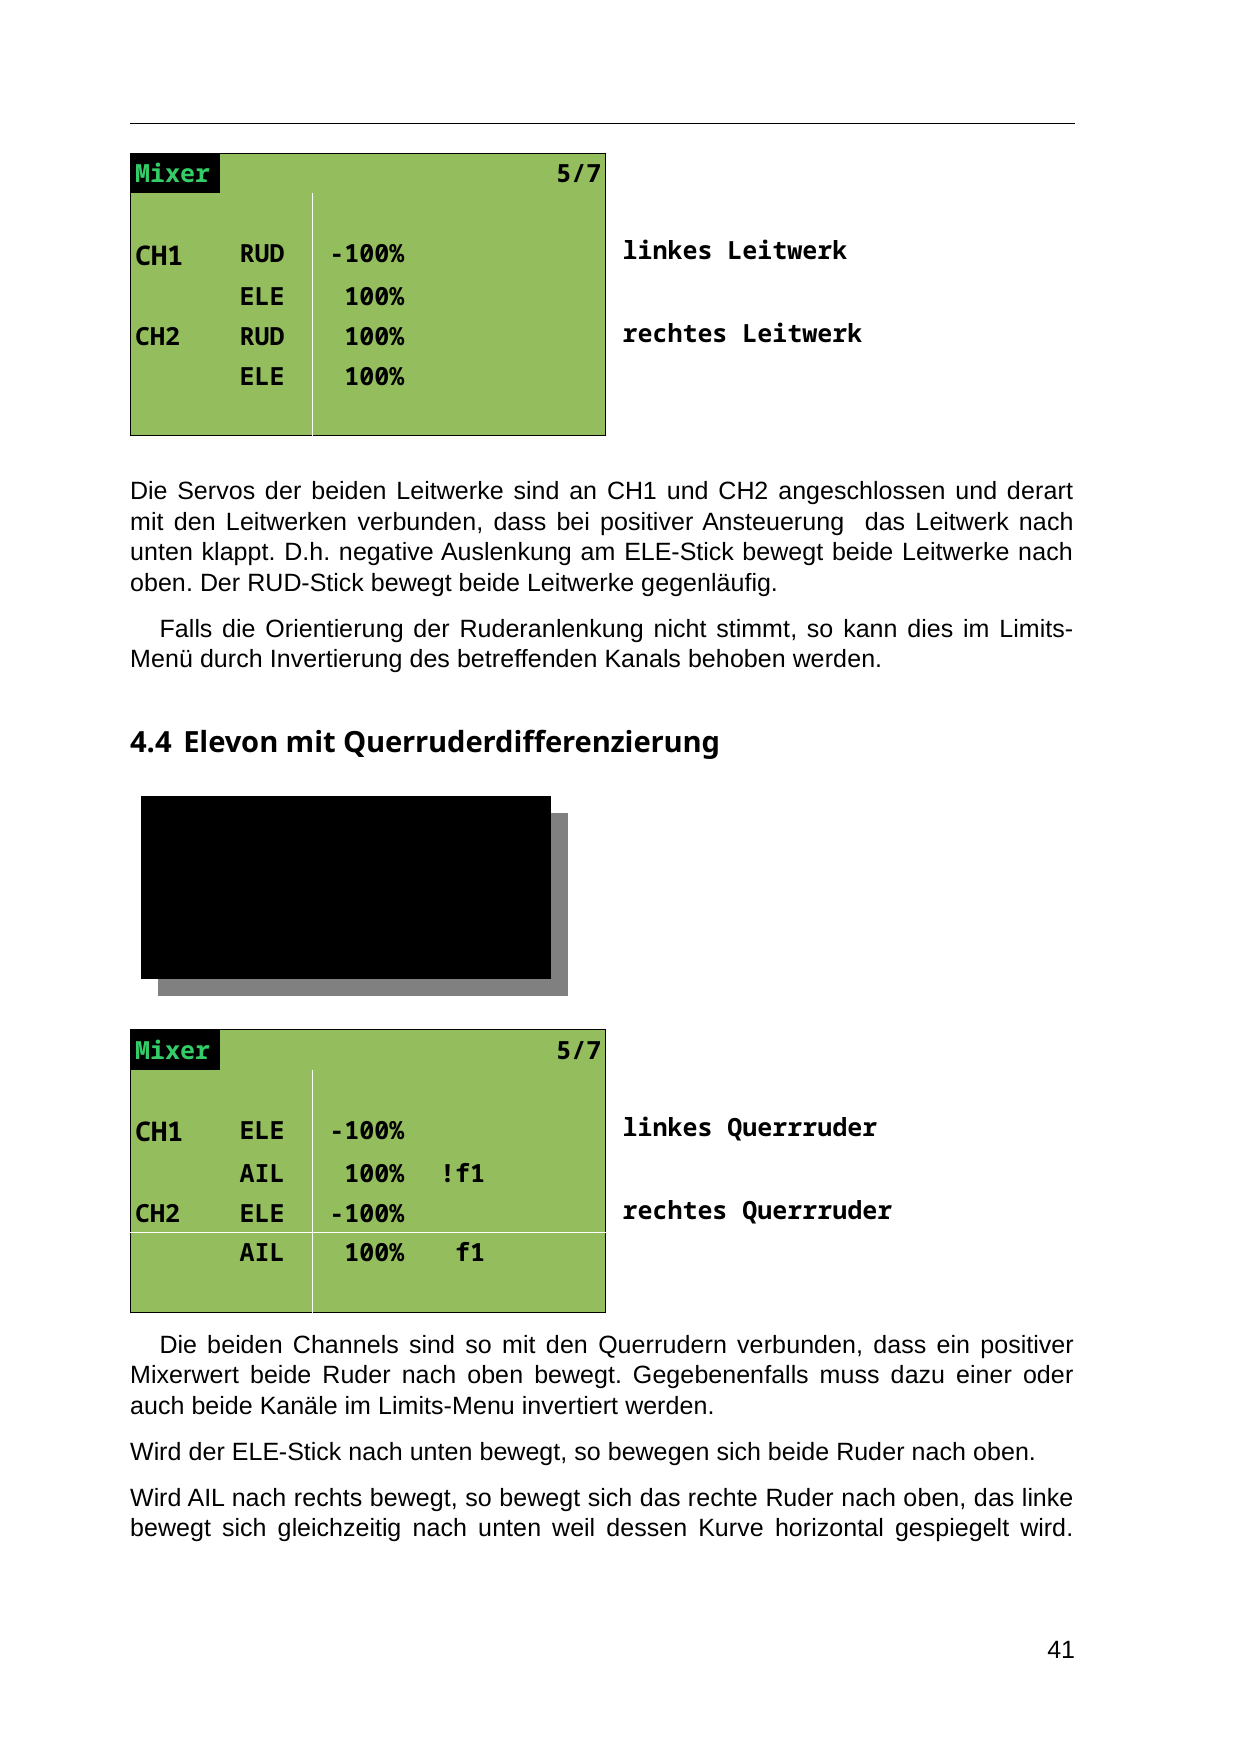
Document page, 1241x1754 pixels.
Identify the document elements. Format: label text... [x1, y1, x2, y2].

table_cell ELE [220, 1193, 312, 1232]
table_cell f1 [436, 1233, 523, 1272]
table_cell [220, 395, 312, 435]
table_cell [313, 1193, 325, 1232]
table_cell [417, 316, 436, 356]
table_cell ELE [220, 1110, 312, 1153]
table_cell 100% [325, 276, 417, 316]
table_cell [436, 1272, 523, 1312]
table_cell [523, 1070, 605, 1110]
table_cell [313, 193, 325, 233]
table_cell RUD [220, 316, 312, 356]
text Die beiden Channels sind so mit den Querrudern verbunden, dass ein positiver Mixerwert beide Ruder nach oben bewegt. Gegebenenfalls muss dazu einer oder auch beide Kanäle im Limits-Menu invertiert werden. [130, 1331, 1075, 1420]
table_cell [313, 1153, 325, 1193]
table_cell -100% [325, 1193, 417, 1232]
table_cell CH2 [131, 316, 220, 356]
table_header Mixer [131, 1030, 220, 1070]
table_cell CH1 [131, 1110, 220, 1153]
text Wird AIL nach rechts bewegt, so bewegt sich das rechte Ruder nach oben, das linke bewegt sich gleichzeitig nach unten weil dessen Kurve horizontal gespiegelt wird. [130, 1484, 1075, 1542]
table_cell [131, 193, 220, 233]
table_cell CH2 [131, 1193, 220, 1232]
table_header Mixer [131, 154, 220, 193]
table_cell [220, 1272, 312, 1312]
table_cell [436, 193, 523, 233]
table_cell [417, 356, 436, 395]
table_cell ELE [220, 276, 312, 316]
table_cell [220, 193, 312, 233]
table_cell rechtes Leitwerk [606, 316, 1075, 356]
table_cell [523, 1110, 605, 1153]
table_cell [313, 1272, 325, 1312]
subtitle Elevon mit Querruderdifferenzierung [130, 722, 1075, 761]
table_cell [417, 276, 436, 316]
table_cell [131, 1070, 220, 1110]
table_cell CH1 [131, 233, 220, 276]
table_cell [436, 1110, 523, 1153]
table_cell [436, 1070, 523, 1110]
table_cell [606, 1272, 1075, 1313]
table_cell [131, 395, 220, 435]
table_cell [606, 395, 1075, 436]
table_cell [417, 1233, 436, 1272]
table_cell AIL [220, 1233, 312, 1272]
table_cell [523, 193, 605, 233]
table_cell [417, 233, 436, 276]
table_cell [417, 395, 436, 435]
table_cell [606, 1070, 1075, 1110]
table_cell [417, 1272, 436, 1312]
table_cell [606, 1153, 1075, 1193]
table_cell [417, 193, 436, 233]
table_cell [523, 1153, 605, 1193]
table_cell [131, 1153, 220, 1193]
table_cell 100% [325, 1233, 417, 1272]
table_cell [313, 233, 325, 276]
table_cell [436, 316, 523, 356]
table_cell [313, 356, 325, 395]
table_cell !f1 [436, 1153, 523, 1193]
table_cell [523, 1233, 605, 1272]
table_cell linkes Leitwerk [606, 233, 1075, 276]
table_cell [436, 395, 523, 435]
table_cell [313, 1233, 325, 1272]
table_cell [606, 356, 1075, 395]
table_cell [313, 1070, 325, 1110]
table_cell [131, 1272, 220, 1312]
table_cell [606, 276, 1075, 316]
table_cell [325, 395, 417, 435]
table_cell [417, 1070, 436, 1110]
table_cell [313, 395, 325, 435]
table_cell [436, 356, 523, 395]
table_cell [417, 1193, 436, 1232]
table_cell [436, 276, 523, 316]
table_cell -100% [325, 233, 417, 276]
table_header 5/7 [220, 1030, 605, 1070]
table_cell [325, 1272, 417, 1312]
table_header 5/7 [220, 154, 605, 193]
table_cell RUD [220, 233, 312, 276]
table_cell [417, 1153, 436, 1193]
table_cell [131, 276, 220, 316]
table_cell [523, 1193, 605, 1232]
table_cell [131, 1233, 220, 1272]
text Wird der ELE-Stick nach unten bewegt, so bewegen sich beide Ruder nach oben. [130, 1438, 1075, 1466]
table_cell [220, 1070, 312, 1110]
table_cell [523, 395, 605, 435]
table_cell linkes Querrruder [606, 1110, 1075, 1153]
table_cell [523, 276, 605, 316]
table_cell [313, 276, 325, 316]
table_cell [523, 316, 605, 356]
table_header [606, 1029, 1075, 1070]
table_cell [606, 193, 1075, 233]
table_cell [436, 1193, 523, 1232]
table_cell ELE [220, 356, 312, 395]
table_cell 100% [325, 1153, 417, 1193]
table_cell [325, 1070, 417, 1110]
table_cell [313, 316, 325, 356]
table_cell [131, 356, 220, 395]
table_cell 100% [325, 316, 417, 356]
table_cell [436, 233, 523, 276]
table_cell rechtes Querrruder [606, 1193, 1075, 1232]
text Die Servos der beiden Leitwerke sind an CH1 und CH2 angeschlossen und derart mit den Leitwerken verbunden, dass bei positiver Ansteuerung das Leitwerk nach unten klappt. D.h. negative Auslenkung am ELE-Stick bewegt beide Leitwerke nach oben. Der RUD-Stick bewegt beide Leitwerke gegenläufig. [130, 477, 1075, 597]
table_cell -100% [325, 1110, 417, 1153]
table_cell AIL [220, 1153, 312, 1193]
table_cell [523, 1272, 605, 1312]
table_cell [606, 1233, 1075, 1272]
table_cell [417, 1110, 436, 1153]
table_cell [325, 193, 417, 233]
table_cell [313, 1110, 325, 1153]
table_cell [523, 233, 605, 276]
text Falls die Orientierung der Ruderanlenkung nicht stimmt, so kann dies im Limits-Menü durch Invertierung des betreffenden Kanals behoben werden. [130, 615, 1075, 673]
table_header [606, 153, 1075, 193]
table_cell 100% [325, 356, 417, 395]
table_cell [523, 356, 605, 395]
